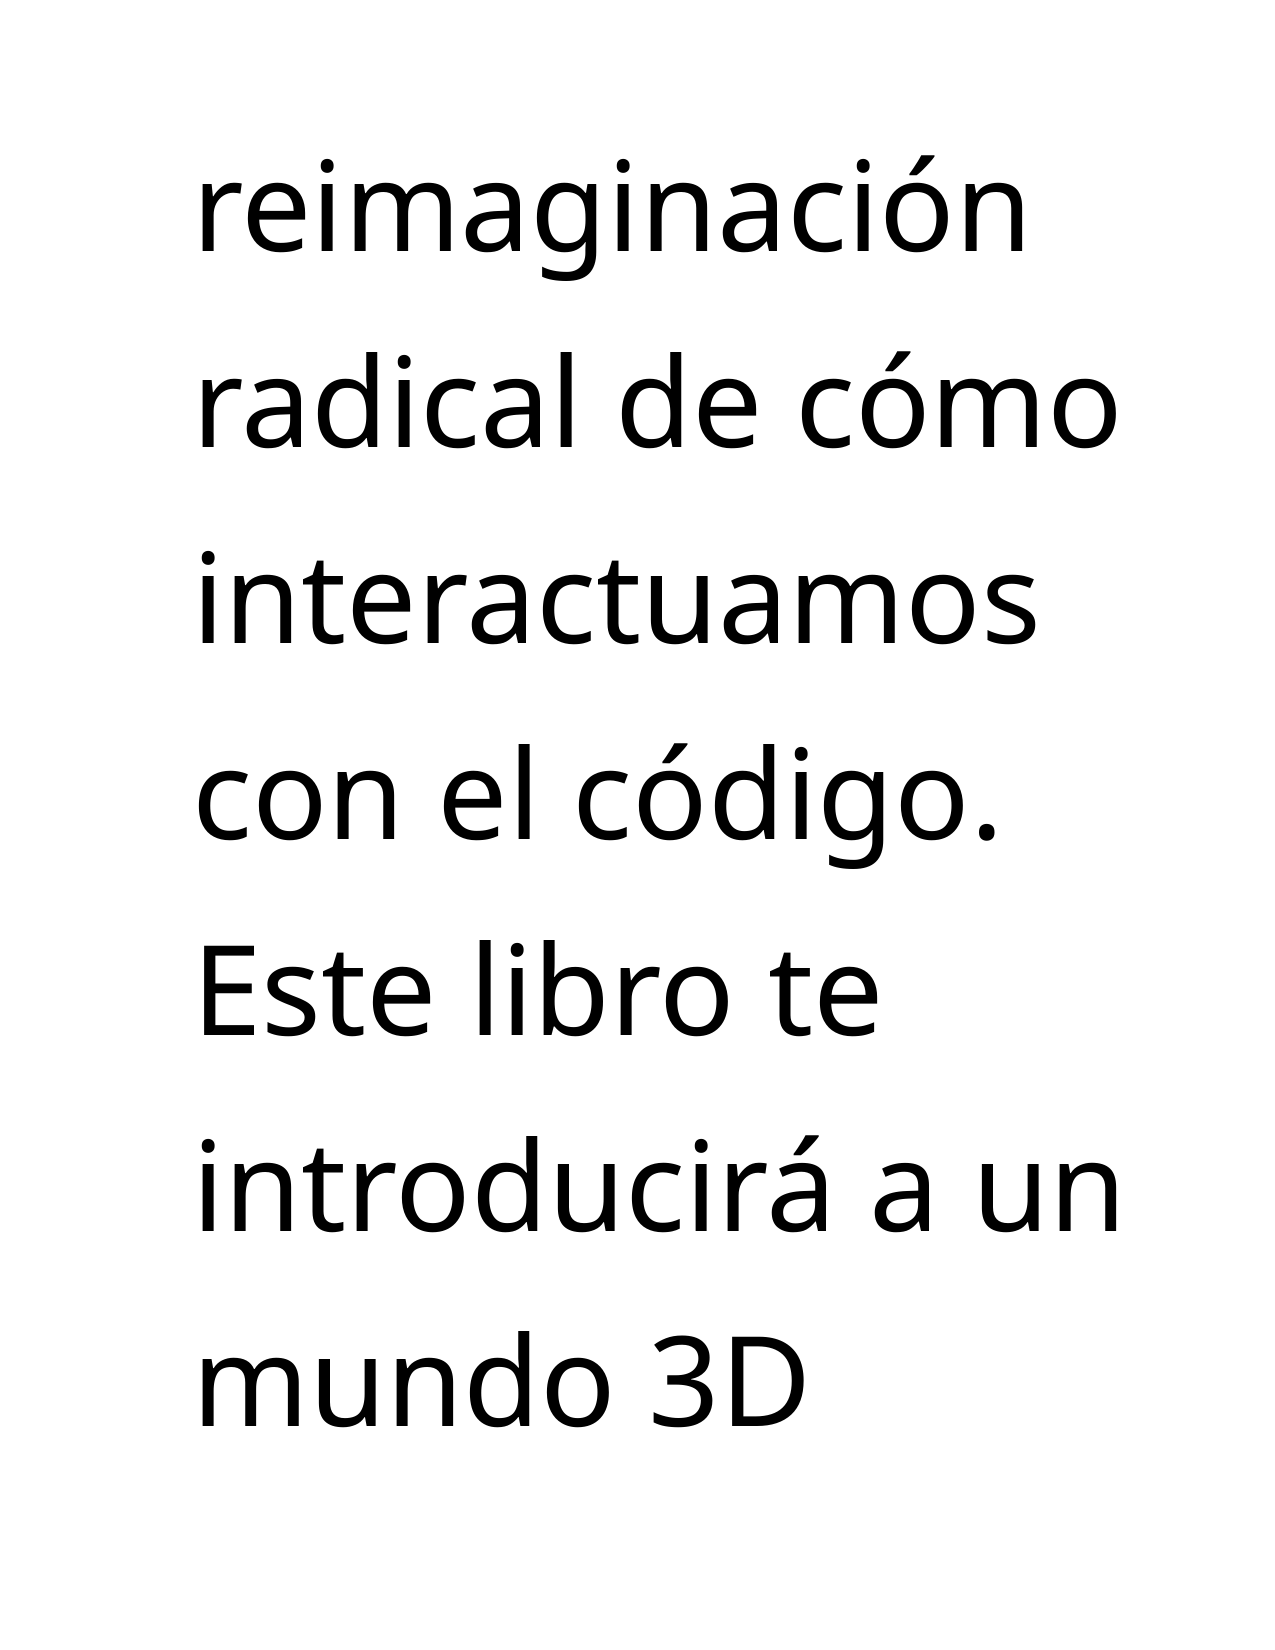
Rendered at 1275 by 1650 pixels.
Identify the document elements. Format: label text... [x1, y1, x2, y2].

list reimaginación radical de cómo interactuamos con el código. Este libro te introducirá a un mundo 3D [162, 118, 1157, 1463]
